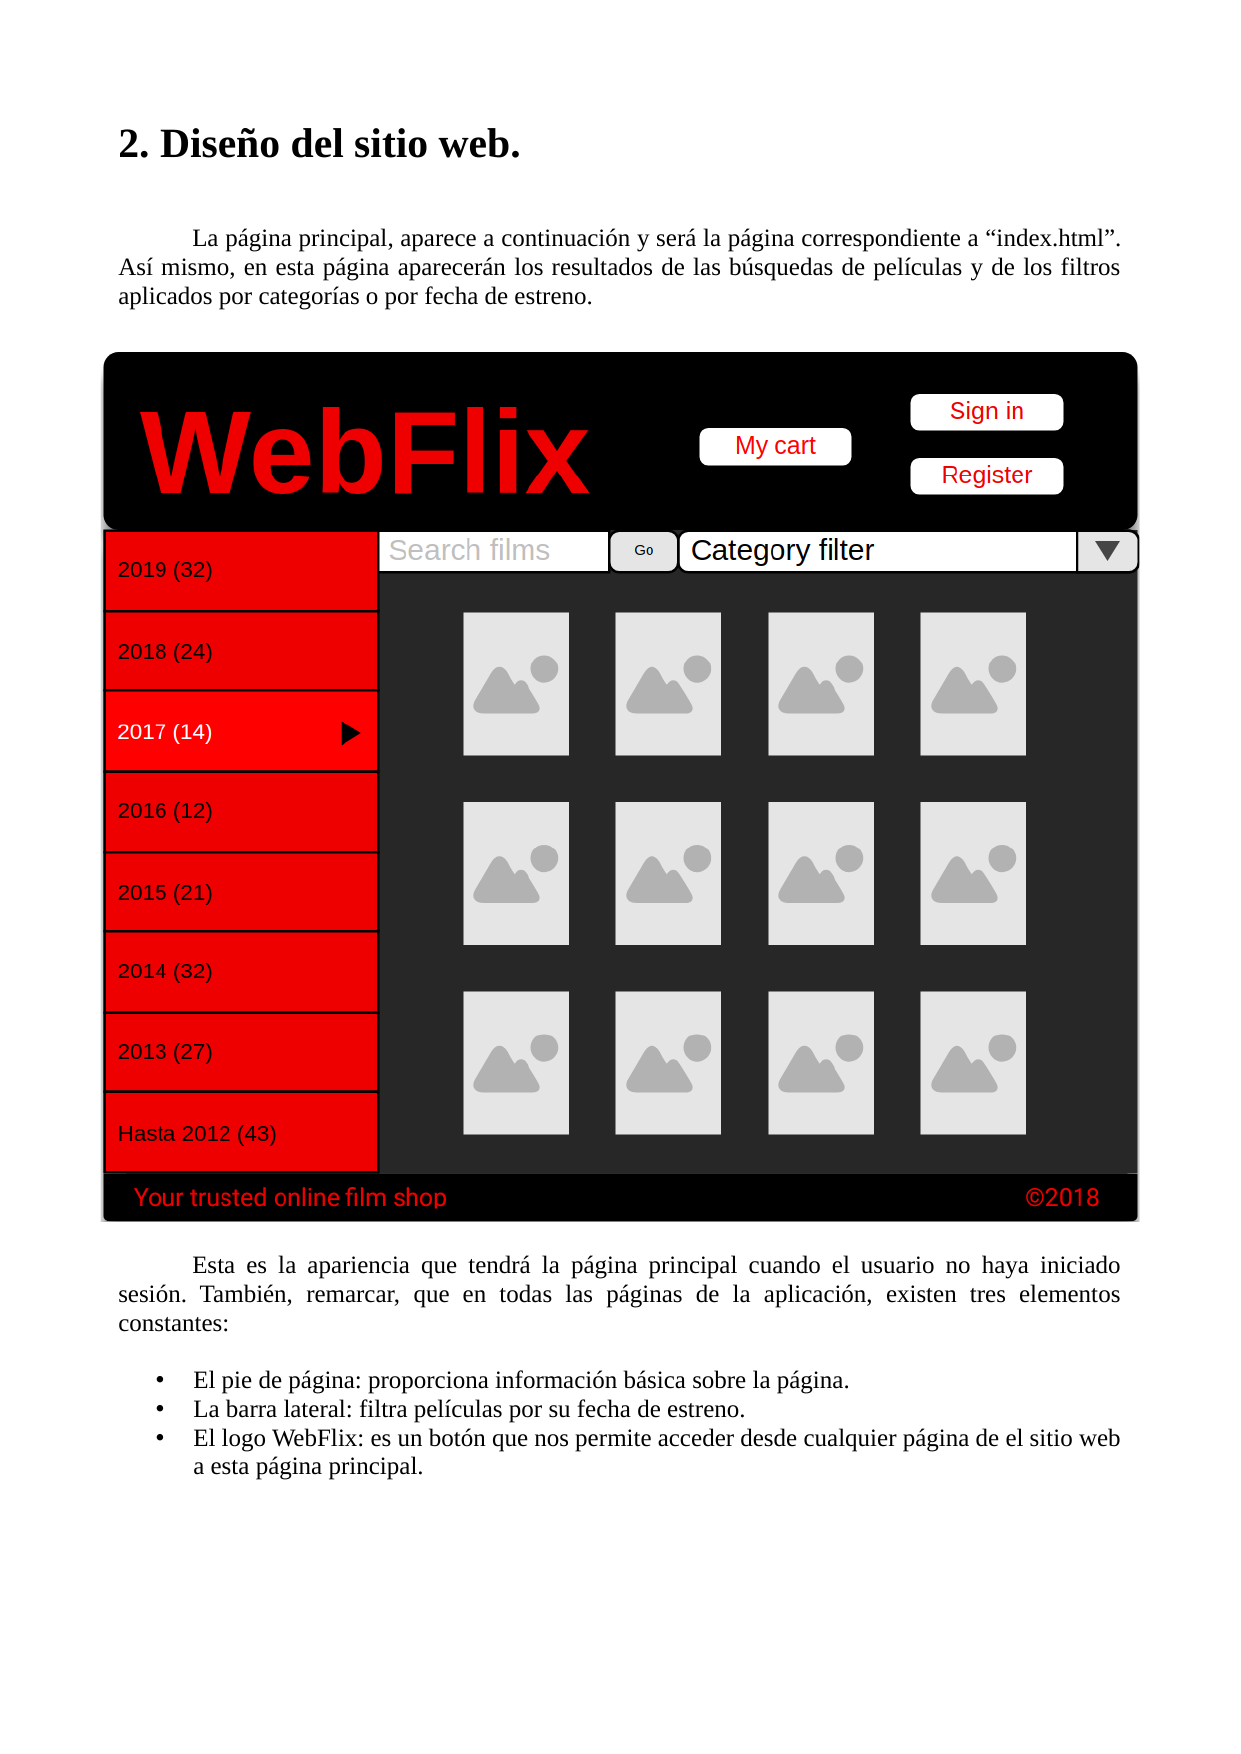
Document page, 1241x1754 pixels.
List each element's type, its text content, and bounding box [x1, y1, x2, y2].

list El logo WebFlix: es un botón que nos permite acceder desde cualquier página de el sitio web a esta página principal. [156, 1423, 1122, 1480]
list La barra lateral: filtra películas por su fecha de estreno. [156, 1394, 1122, 1423]
list El pie de página: proporciona información básica sobre la página. [156, 1365, 1122, 1394]
picture [100, 351, 1140, 1222]
text 2. Diseño del sitio web. [118, 118, 1122, 166]
text Esta es la apariencia que tendrá la página principal cuando el usuario no haya iniciado sesión. También, remarcar, que en todas las páginas de la aplicación, existen tres elementos constantes: [118, 1250, 1122, 1336]
text La página principal, aparece a continuación y será la página correspondiente a “index.html”. Así mismo, en esta página aparecerán los resultados de las búsquedas de películas y de los filtros aplicados por categorías o por fecha de estreno. [118, 223, 1122, 310]
